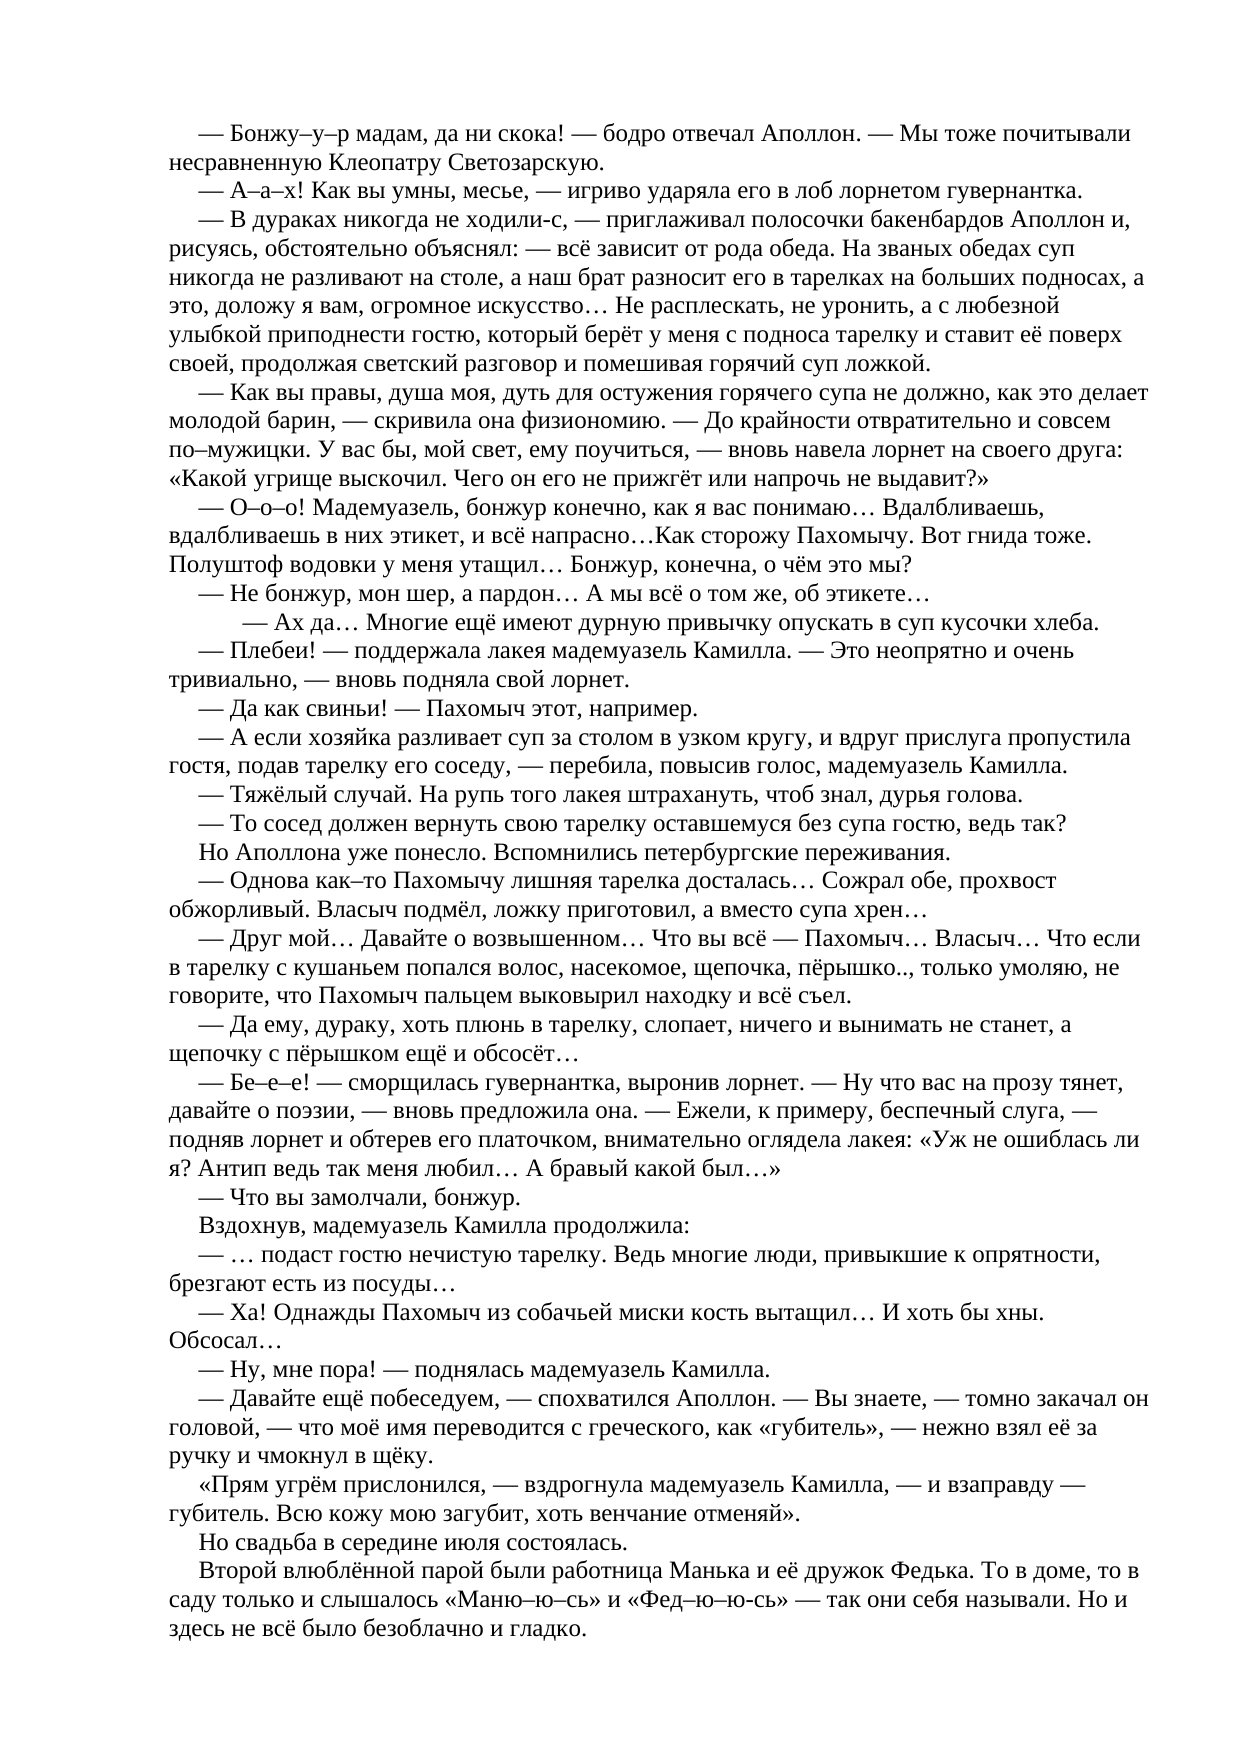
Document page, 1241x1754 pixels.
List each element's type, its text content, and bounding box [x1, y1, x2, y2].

text — А если хозяйка разливает суп за столом в узком кругу, и вдруг прислуга пропустила гостя, подав тарелку его соседу, — перебила, повысив голос, мадемуазель Камилла. [169, 722, 1152, 779]
text — Плебеи! — поддержала лакея мадемуазель Камилла. — Это неопрятно и очень тривиально, — вновь подняла свой лорнет. [169, 636, 1152, 693]
text — Что вы замолчали, бонжур. [169, 1182, 1152, 1211]
text — Как вы правы, душа моя, дуть для остужения горячего супа не должно, как это делает молодой барин, — скривила она физиономию. — До крайности отвратительно и совсем по–мужицки. У вас бы, мой свет, ему поучиться, — вновь навела лорнет на своего друга: «Какой угрище выскочил. Чего он его не прижгёт или напрочь не выдавит?» [169, 377, 1152, 492]
text — Не бонжур, мон шер, а пардон… А мы всё о том же, об этикете… [169, 578, 1152, 607]
text — Ха! Однажды Пахомыч из собачьей миски кость вытащил… И хоть бы хны. Обсосал… [169, 1297, 1152, 1354]
text — Ну, мне пора! — поднялась мадемуазель Камилла. [169, 1354, 1152, 1383]
text — Давайте ещё побеседуем, — спохватился Аполлон. — Вы знаете, — томно закачал он головой, — что моё имя переводится с греческого, как «губитель», — нежно взял её за ручку и чмокнул в щёку. [169, 1383, 1152, 1469]
text «Прям угрём прислонился, — вздрогнула мадемуазель Камилла, — и взаправду — губитель. Всю кожу мою загубит, хоть венчание отменяй». [169, 1469, 1152, 1527]
text — Да ему, дураку, хоть плюнь в тарелку, слопает, ничего и вынимать не станет, а щепочку с пёрышком ещё и обсосёт… [169, 1009, 1152, 1067]
text — Ах да… Многие ещё имеют дурную привычку опускать в суп кусочки хлеба. [169, 607, 1152, 636]
text — Да как свиньи! — Пахомыч этот, например. [169, 693, 1152, 722]
text — В дураках никогда не ходили-с, — приглаживал полосочки бакенбардов Аполлон и, рисуясь, обстоятельно объяснял: — всё зависит от рода обеда. На званых обедах суп никогда не разливают на столе, а наш брат разносит его в тарелках на больших подносах, а это, доложу я вам, огромное искусство… Не расплескать, не уронить, а с любезной улыбкой приподнести гостю, который берёт у меня с подноса тарелку и ставит её поверх своей, продолжая светский разговор и помешивая горячий суп ложкой. [169, 204, 1152, 377]
text Но Аполлона уже понесло. Вспомнились петербургские переживания. [169, 837, 1152, 866]
text — Тяжёлый случай. На рупь того лакея штрахануть, чтоб знал, дурья голова. [169, 779, 1152, 808]
text — Друг мой… Давайте о возвышенном… Что вы всё — Пахомыч… Власыч… Что если в тарелку с кушаньем попался волос, насекомое, щепочка, пёрышко.., только умоляю, не говорите, что Пахомыч пальцем выковырил находку и всё съел. [169, 923, 1152, 1009]
text — Однова как–то Пахомычу лишняя тарелка досталась… Сожрал обе, прохвост обжорливый. Власыч подмёл, ложку приготовил, а вместо супа хрен… [169, 866, 1152, 923]
text Второй влюблённой парой были работница Манька и её дружок Федька. То в доме, то в саду только и слышалось «Маню–ю–сь» и «Фед–ю–ю-сь» — так они себя называли. Но и здесь не всё было безоблачно и гладко. [169, 1556, 1152, 1642]
text Вздохнув, мадемуазель Камилла продолжила: [169, 1211, 1152, 1239]
text — То сосед должен вернуть свою тарелку оставшемуся без супа гостю, ведь так? [169, 808, 1152, 837]
text — Бонжу–у–р мадам, да ни скока! — бодро отвечал Аполлон. — Мы тоже почитывали несравненную Клеопатру Светозарскую. [169, 118, 1152, 176]
text Но свадьба в середине июля состоялась. [169, 1527, 1152, 1556]
text — … подаст гостю нечистую тарелку. Ведь многие люди, привыкшие к опрятности, брезгают есть из посуды… [169, 1239, 1152, 1297]
text — Бе–е–е! — сморщилась гувернантка, выронив лорнет. — Ну что вас на прозу тянет, давайте о поэзии, — вновь предложила она. — Ежели, к примеру, беспечный слуга, — подняв лорнет и обтерев его платочком, внимательно оглядела лакея: «Уж не ошиблась ли я? Антип ведь так меня любил… А бравый какой был…» [169, 1067, 1152, 1182]
text — О–о–о! Мадемуазель, бонжур конечно, как я вас понимаю… Вдалбливаешь, вдалбливаешь в них этикет, и всё напрасно…Как сторожу Пахомычу. Вот гнида тоже. Полуштоф водовки у меня утащил… Бонжур, конечна, о чём это мы? [169, 492, 1152, 578]
text — А–а–х! Как вы умны, месье, — игриво ударяла его в лоб лорнетом гувернантка. [169, 176, 1152, 204]
